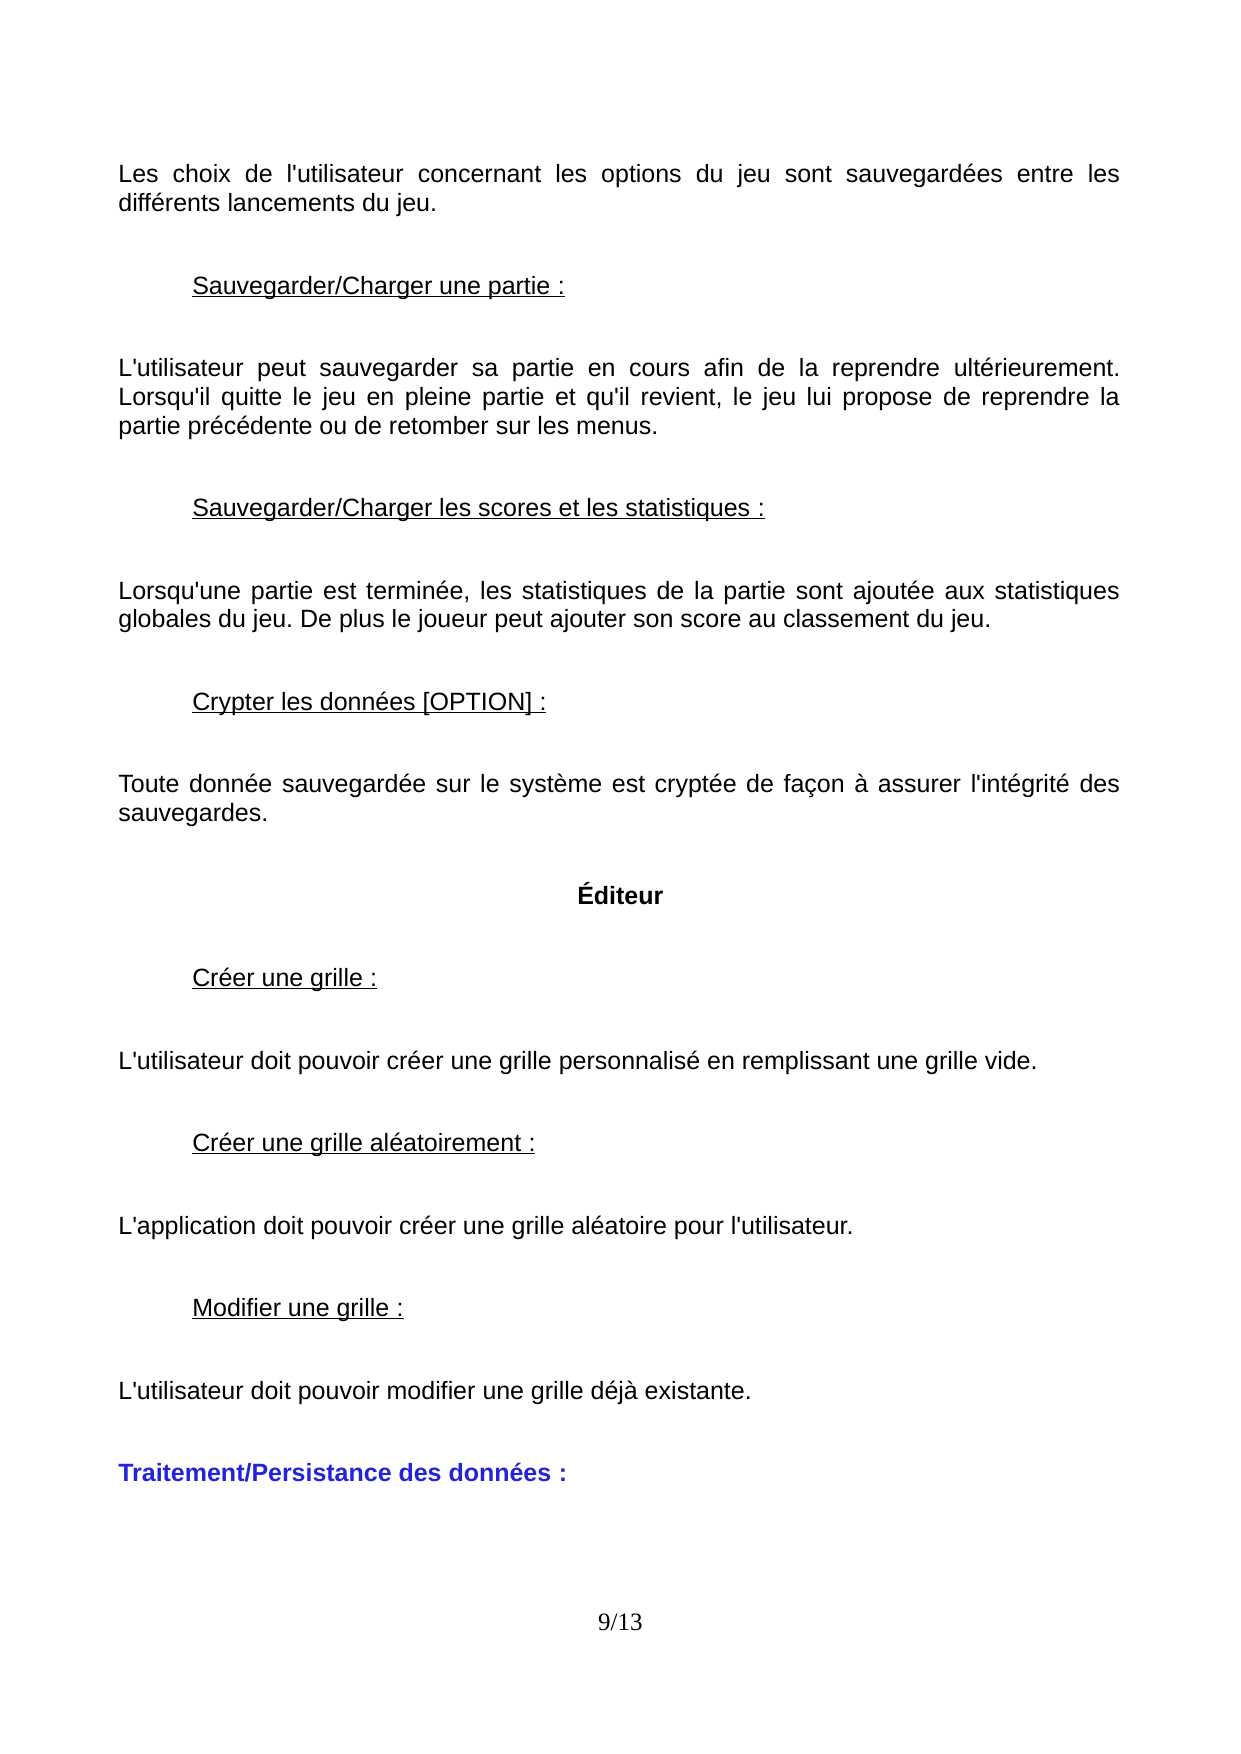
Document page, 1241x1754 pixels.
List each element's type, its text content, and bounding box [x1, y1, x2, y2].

text Traitement/Persistance des données : [118, 1458, 1122, 1487]
text Créer une grille aléatoirement : [118, 1128, 1122, 1157]
text Crypter les données [OPTION] : [118, 687, 1122, 716]
text Les choix de l'utilisateur concernant les options du jeu sont sauvegardées entre les différents lancements du jeu. [118, 159, 1122, 217]
text L'utilisateur peut sauvegarder sa partie en cours afin de la reprendre ultérieurement. Lorsqu'il quitte le jeu en pleine partie et qu'il revient, le jeu lui propose de reprendre la partie précédente ou de retomber sur les menus. [118, 353, 1122, 439]
text Modifier une grille : [118, 1293, 1122, 1322]
text L'utilisateur doit pouvoir créer une grille personnalisé en remplissant une grille vide. [118, 1046, 1122, 1074]
text Éditeur [118, 881, 1122, 909]
text Créer une grille : [118, 963, 1122, 992]
text Sauvegarder/Charger les scores et les statistiques : [118, 493, 1122, 522]
text Toute donnée sauvegardée sur le système est cryptée de façon à assurer l'intégrité des sauvegardes. [118, 769, 1122, 827]
text Lorsqu'une partie est terminée, les statistiques de la partie sont ajoutée aux statistiques globales du jeu. De plus le joueur peut ajouter son score au classement du jeu. [118, 576, 1122, 633]
text Sauvegarder/Charger une partie : [118, 271, 1122, 299]
text L'utilisateur doit pouvoir modifier une grille déjà existante. [118, 1376, 1122, 1404]
text L'application doit pouvoir créer une grille aléatoire pour l'utilisateur. [118, 1211, 1122, 1239]
